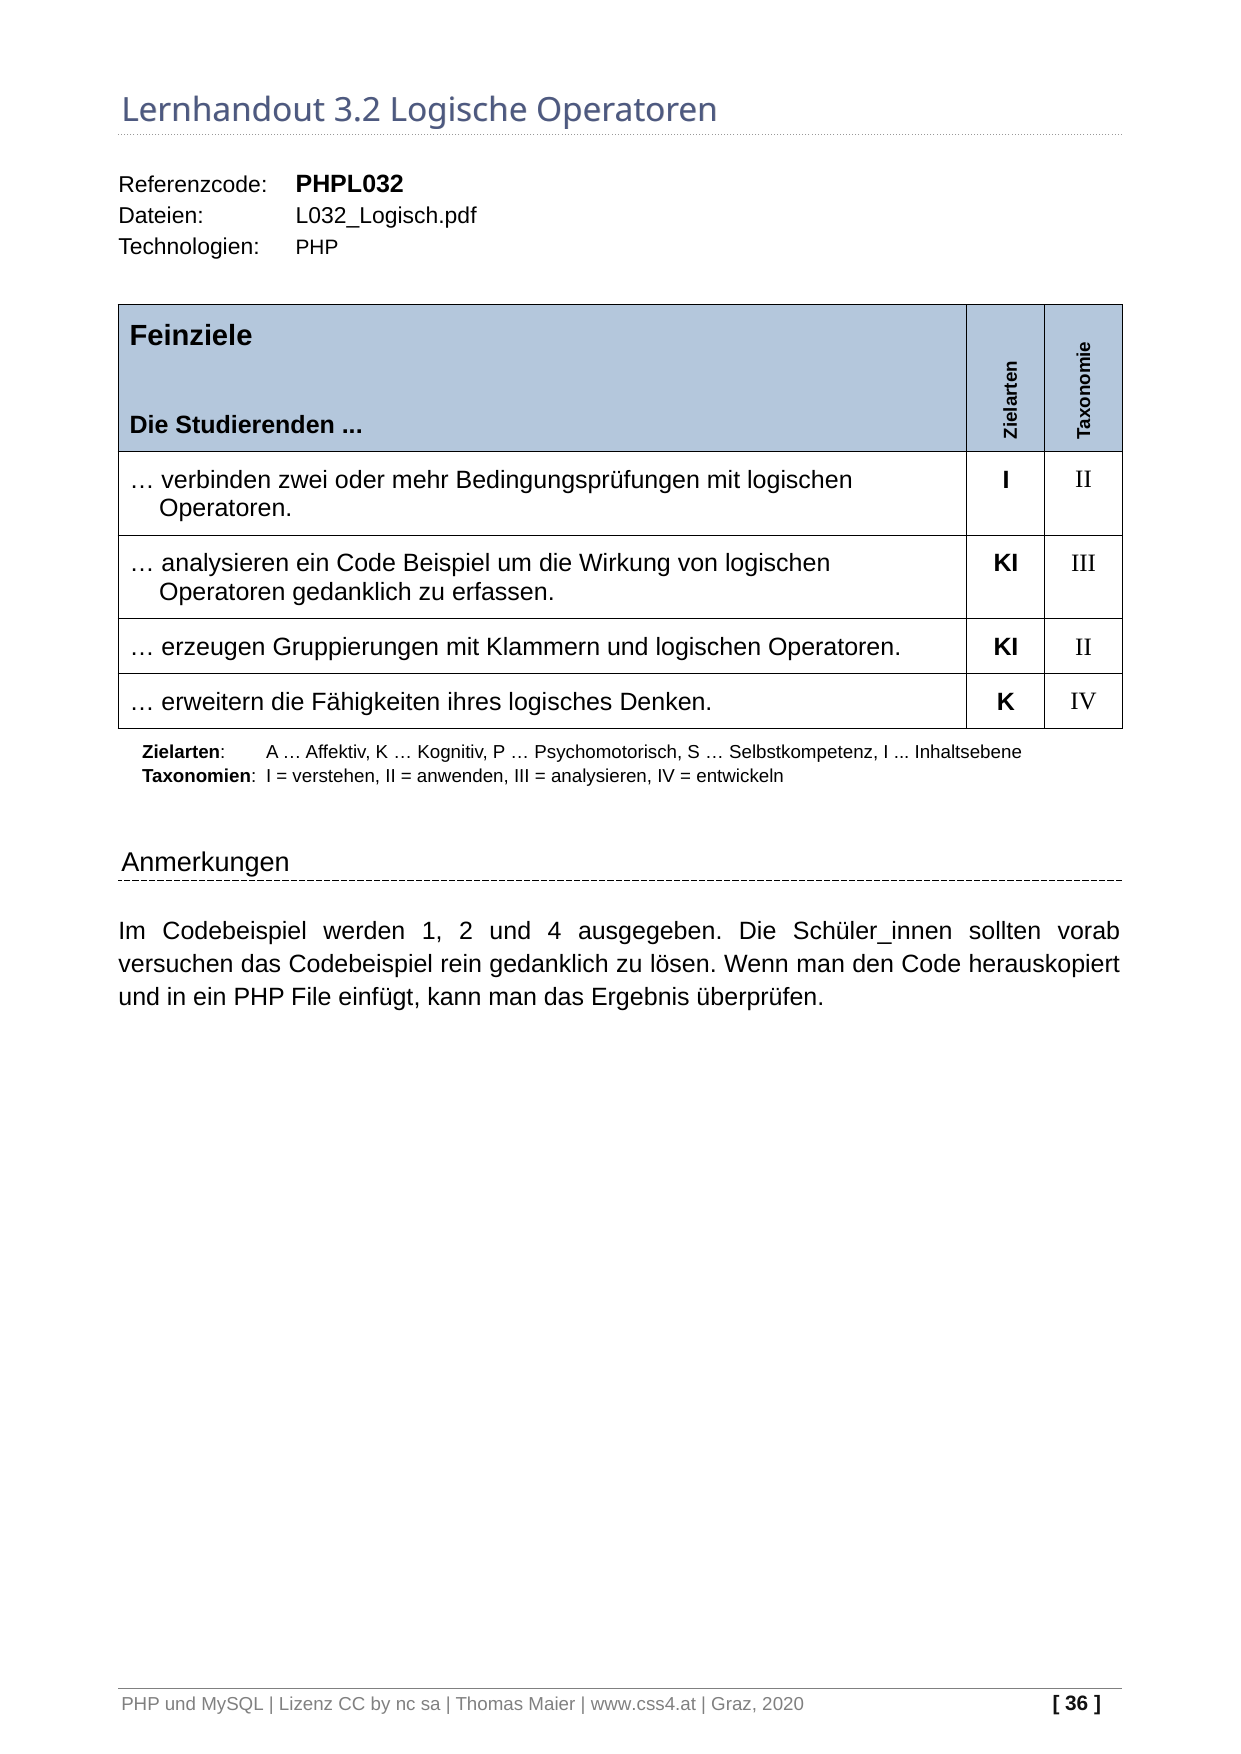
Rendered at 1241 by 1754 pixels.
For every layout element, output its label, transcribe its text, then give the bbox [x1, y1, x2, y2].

text Technologien: PHP [118, 233, 1122, 259]
table_cell KI [967, 536, 1044, 618]
table_header Taxonomie [1045, 305, 1122, 451]
text Referenzcode: PHPL032 [118, 169, 1122, 198]
table_header Zielarten [967, 305, 1044, 451]
table_cell … verbinden zwei oder mehr Bedingungsprüfungen mit logischen Operatoren. [119, 452, 966, 534]
table_cell … erzeugen Gruppierungen mit Klammern und logischen Operatoren. [119, 619, 966, 673]
text Dateien: L032_Logisch.pdf [118, 202, 1122, 229]
table_cell KI [967, 619, 1044, 673]
table_header Feinziele Die Studierenden ... [119, 305, 966, 451]
table_cell II [1045, 452, 1122, 534]
table_cell I [967, 452, 1044, 534]
text Zielarten: A … Affektiv, K … Kognitiv, P … Psychomotorisch, S … Selbstkompetenz, I ... Inhaltsebene Taxonomien: I = verstehen, II = anwenden, III = analysieren, IV = entwickeln [142, 741, 1122, 787]
text Im Codebeispiel werden 1, 2 und 4 ausgegeben. Die Schüler_innen sollten vorab versuchen das Codebeispiel rein gedanklich zu lösen. Wenn man den Code herauskopiert und in ein PHP File einfügt, kann man das Ergebnis überprüfen. [118, 916, 1122, 1011]
table_cell II [1045, 619, 1122, 673]
text Anmerkungen [118, 843, 1122, 880]
table_cell … analysieren ein Code Beispiel um die Wirkung von logischen Operatoren gedanklich zu erfassen. [119, 536, 966, 618]
table_cell III [1045, 536, 1122, 618]
table_cell K [967, 674, 1044, 728]
table_cell … erweitern die Fähigkeiten ihres logisches Denken. [119, 674, 966, 728]
subtitle Lernhandout 3.2 Logische Operatoren [118, 83, 1122, 134]
table_cell IV [1045, 674, 1122, 728]
